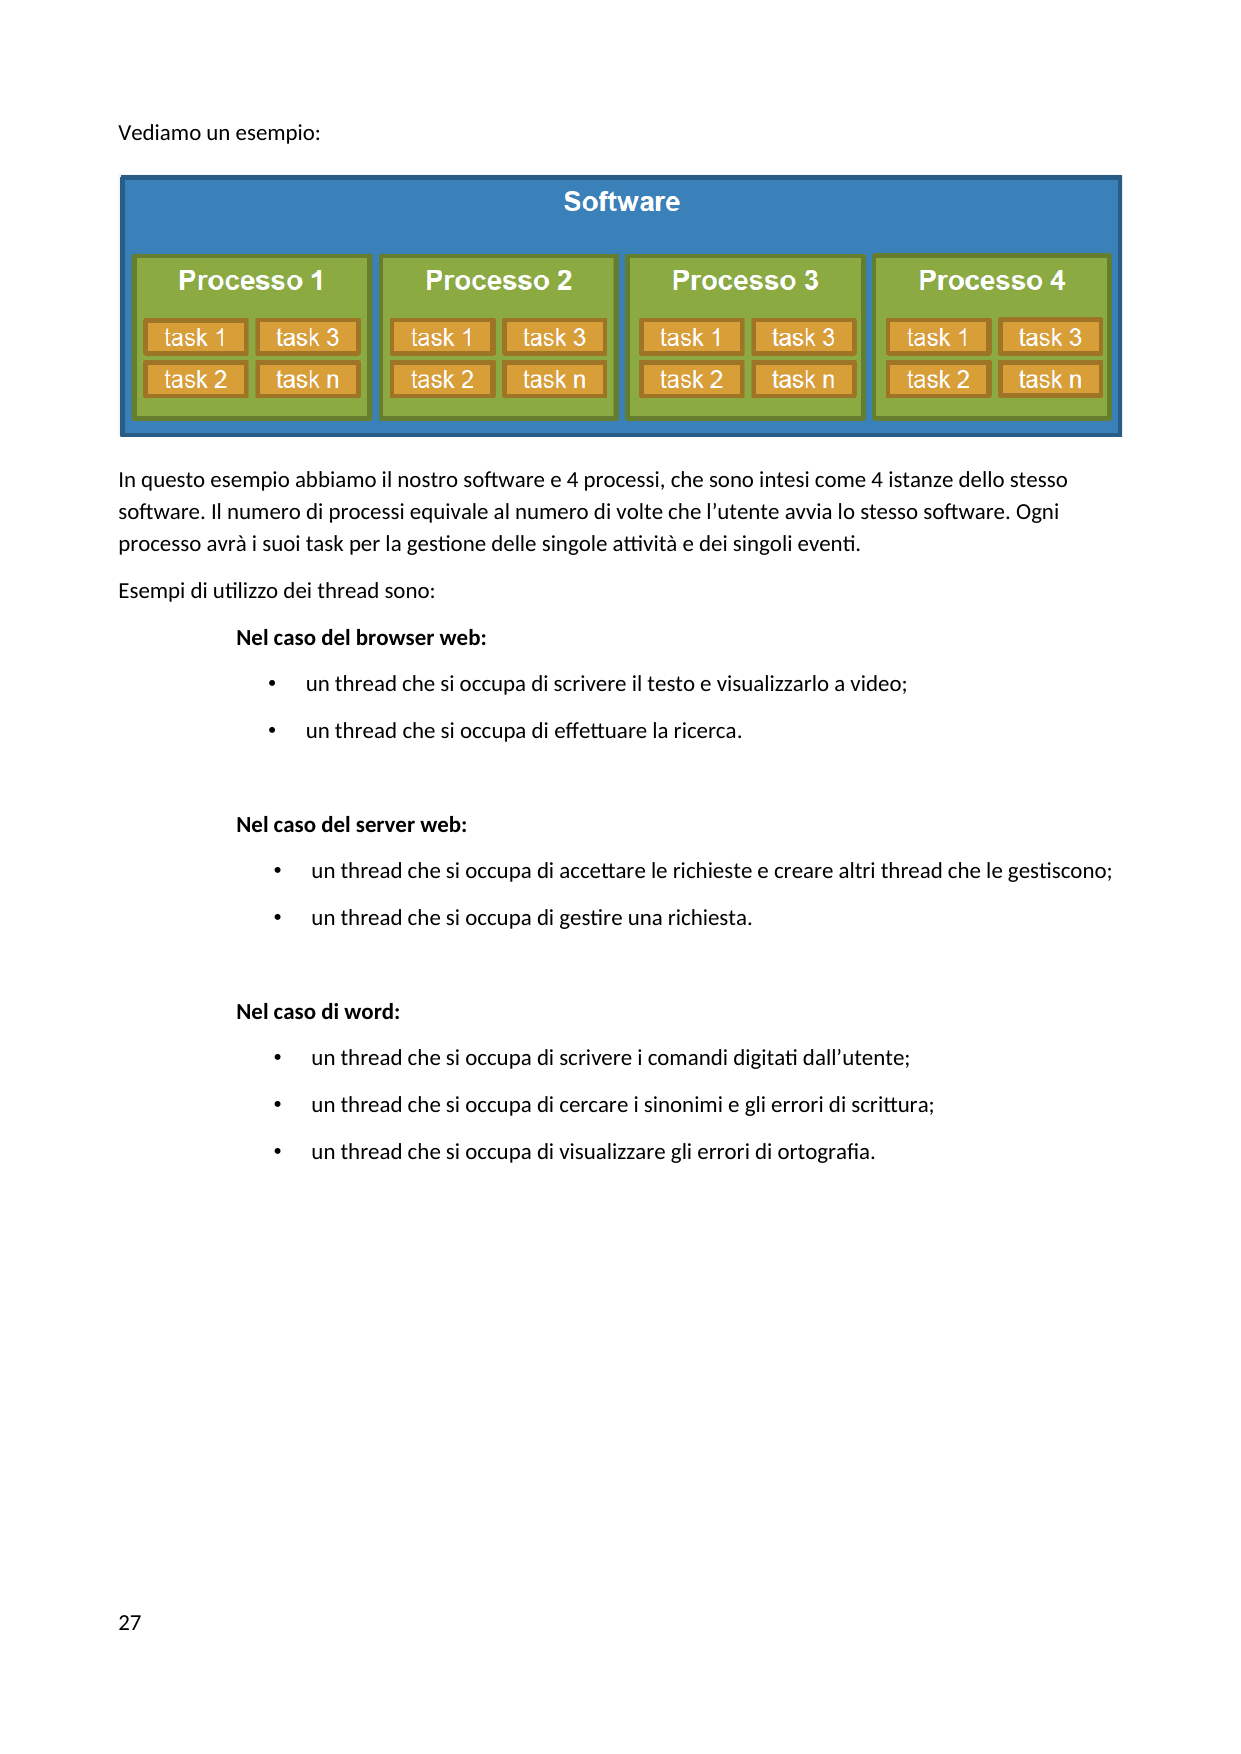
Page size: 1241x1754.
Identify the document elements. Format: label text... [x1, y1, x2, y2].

list un thread che si occupa di scrivere il testo e visualizzarlo a video; [268, 669, 1122, 697]
list un thread che si occupa di accettare le richieste e creare altri thread che le gestiscono; [274, 856, 1122, 884]
text In questo esempio abbiamo il nostro software e 4 processi, che sono intesi come 4 istanze dello stesso software. Il numero di processi equivale al numero di volte che l’utente avvia lo stesso software. Ogni processo avrà i suoi task per la gestione delle singole attività e dei singoli eventi. [118, 465, 1122, 557]
text Nel caso di word: [118, 997, 1122, 1025]
text Nel caso del browser web: [118, 623, 1122, 651]
picture [118, 174, 1123, 437]
list un thread che si occupa di cercare i sinonimi e gli errori di scrittura; [274, 1090, 1122, 1118]
list un thread che si occupa di gestire una richiesta. [274, 903, 1122, 931]
list un thread che si occupa di effettuare la ricerca. [268, 716, 1122, 744]
text Esempi di utilizzo dei thread sono: [118, 576, 1122, 604]
list un thread che si occupa di visualizzare gli errori di ortografia. [274, 1137, 1122, 1165]
list un thread che si occupa di scrivere i comandi digitati dall’utente; [274, 1043, 1122, 1072]
text Vediamo un esempio: [118, 118, 1122, 146]
text Nel caso del server web: [118, 810, 1122, 838]
